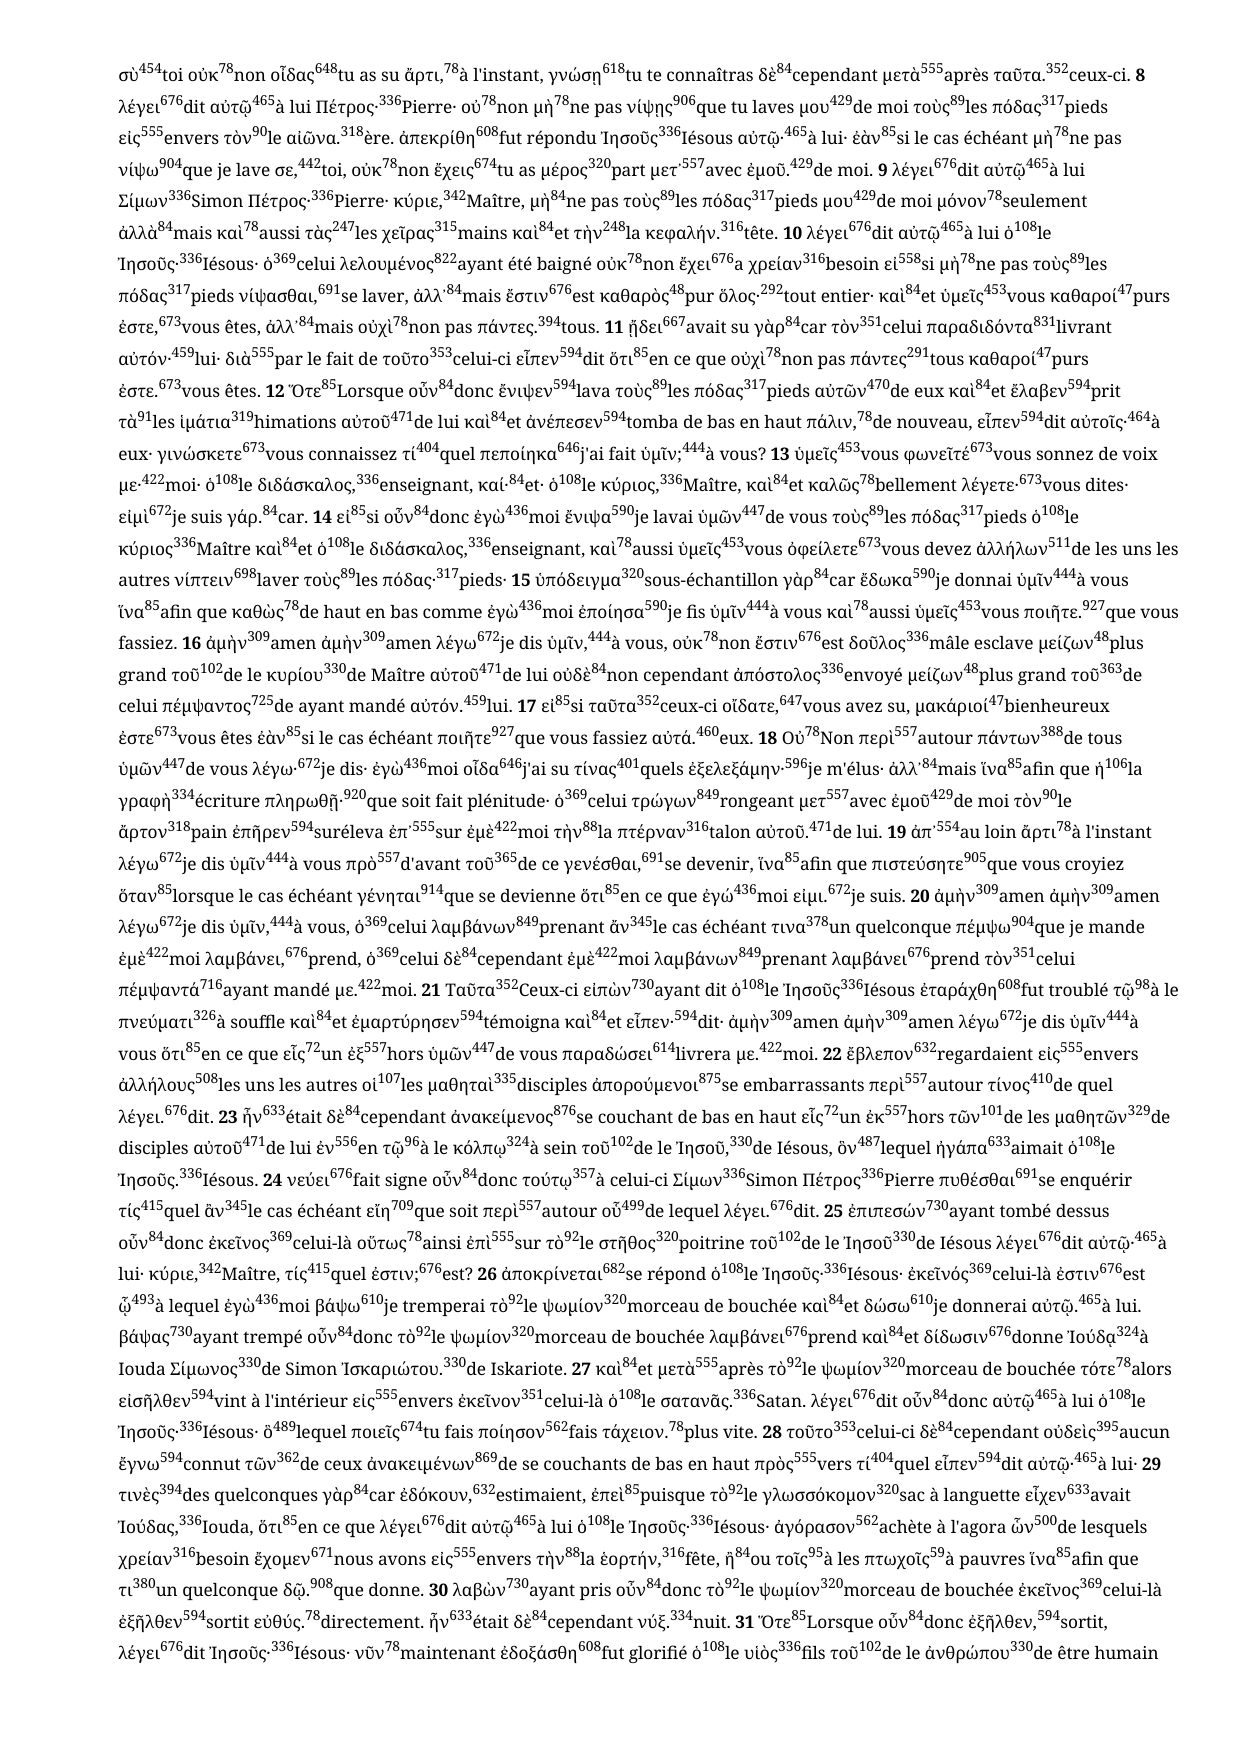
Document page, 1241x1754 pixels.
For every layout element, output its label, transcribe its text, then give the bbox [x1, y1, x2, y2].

text 1 Πρὸ557D'avant δὲ84cependant τῆς100de la ἑορτῆς328de fête τοῦ104de le πάσχα332de pâque εἰδὼς792ayant su ὁ108le Ἰησοῦς336Iésous ὅτι85en ce que ἦλθεν594vint αὐτοῦ471de lui ἡ106la ὥρα334heure ἵνα85afin que μεταβῇ908que dépasse ἐκ557hors τοῦ102de le κόσμου330de monde τούτου155de celui-ci πρὸς555vers τὸν90le πατέρα,318père, ἀγαπήσας730ayant aimé τοὺς249les ἰδίους350en propres τοὺς486ceux ἐν556en τῷ96à le κόσμῳ324à monde εἰς555envers τέλος320achèvement ἠγάπησεν594aima αὐτούς.458eux. 2 Καὶ84Et δείπνου332de dîner γινομένου,872de se devenant, τοῦ102de le διαβόλου66de diable ἤδη78déjà βεβληκότος787de ayant jeté εἰς555envers τὴν88la καρδίαν316coeur ἵνα85afin que παραδοῖ908que livre αὐτὸν459lui Ἰούδας336Iouda Σίμωνος330de Simon Ἰσκαριώτης,336Iskariote, 3 εἰδὼς792ayant su ὅτι85en ce que πάντα379tous δέδωκεν650a donné αὐτῷ465à lui ὁ108le πατὴρ336père εἰς555envers τὰς247les χεῖρας315mains καὶ84et ὅτι85en ce que ἀπὸ557au loin θεοῦ330de Dieu ἐξῆλθεν594sortit καὶ84et πρὸς555vers τὸν90le θεὸν318Dieu ὑπάγει,676dirige en arrière, 4 ἐγείρεται688est éveillé ἐκ557hors τοῦ104de le δείπνου332de dîner καὶ84et τίθησιν676pose τὰ251les ἱμάτια319himations καὶ84et λαβὼν730ayant pris λέντιον320linge διέζωσεν594ceignit à travers ἑαυτόν·535lui-même· 5 εἶτα78puis βάλλει676jette ὕδωρ320eau εἰς555envers τὸν90le νιπτῆρα318bassin καὶ84et ἤρξατο600se commença νίπτειν698laver τοὺς89les πόδας317pieds τῶν101de les μαθητῶν329de disciples καὶ84et ἐκμάσσειν698essuyer τῷ98à le λεντίῳ326à linge ᾧ495à lequel ἦν633était διεζωσμένος.822ayant été ceint à travers. 6 Ἔρχεται682Se vient οὖν84donc πρὸς555vers Σίμωνα318Simon Πέτρον·318Pierre· λέγει676dit αὐτῷ·465à lui· κύριε,342Maître, σύ454toi μου429de moi νίπτεις674tu laves τοὺς89les πόδας;317pieds? 7 ἀπεκρίθη608fut répondu Ἰησοῦς336Iésous καὶ84et εἶπεν594dit αὐτῷ·465à lui· ὃ489lequel ἐγὼ436moi ποιῶ672je fais σὺ454toi οὐκ78non οἶδας648tu as su ἄρτι,78à l'instant, γνώσῃ618tu te connaîtras δὲ84cependant μετὰ555après ταῦτα.352ceux-ci. 8 λέγει676dit αὐτῷ465à lui Πέτρος·336Pierre· οὐ78non μὴ78ne pas νίψῃς906que tu laves μου429de moi τοὺς89les πόδας317pieds εἰς555envers τὸν90le αἰῶνα.318ère. ἀπεκρίθη608fut répondu Ἰησοῦς336Iésous αὐτῷ·465à lui· ἐὰν85si le cas échéant μὴ78ne pas νίψω904que je lave σε,442toi, οὐκ78non ἔχεις674tu as μέρος320part μετ᾽557avec ἐμοῦ.429de moi. 9 λέγει676dit αὐτῷ465à lui Σίμων336Simon Πέτρος·336Pierre· κύριε,342Maître, μὴ84ne pas τοὺς89les πόδας317pieds μου429de moi μόνον78seulement ἀλλὰ84mais καὶ78aussi τὰς247les χεῖρας315mains καὶ84et τὴν248la κεφαλήν.316tête. 10 λέγει676dit αὐτῷ465à lui ὁ108le Ἰησοῦς·336Iésous· ὁ369celui λελουμένος822ayant été baigné οὐκ78non ἔχει676a χρείαν316besoin εἰ558si μὴ78ne pas τοὺς89les πόδας317pieds νίψασθαι,691se laver, ἀλλ᾽84mais ἔστιν676est καθαρὸς48pur ὅλος·292tout entier· καὶ84et ὑμεῖς453vous καθαροί47purs ἐστε,673vous êtes, ἀλλ᾽84mais οὐχὶ78non pas πάντες.394tous. 11 ᾔδει667avait su γὰρ84car τὸν351celui παραδιδόντα831livrant αὐτόν·459lui· διὰ555par le fait de τοῦτο353celui-ci εἶπεν594dit ὅτι85en ce que οὐχὶ78non pas πάντες291tous καθαροί47purs ἐστε.673vous êtes. 12 Ὅτε85Lorsque οὖν84donc ἔνιψεν594lava τοὺς89les πόδας317pieds αὐτῶν470de eux καὶ84et ἔλαβεν594prit τὰ91les ἱμάτια319himations αὐτοῦ471de lui καὶ84et ἀνέπεσεν594tomba de bas en haut πάλιν,78de nouveau, εἶπεν594dit αὐτοῖς·464à eux· γινώσκετε673vous connaissez τί404quel πεποίηκα646j'ai fait ὑμῖν;444à vous? 13 ὑμεῖς453vous φωνεῖτέ673vous sonnez de voix με·422moi· ὁ108le διδάσκαλος,336enseignant, καί·84et· ὁ108le κύριος,336Maître, καὶ84et καλῶς78bellement λέγετε·673vous dites· εἰμὶ672je suis γάρ.84car. 14 εἰ85si οὖν84donc ἐγὼ436moi ἔνιψα590je lavai ὑμῶν447de vous τοὺς89les πόδας317pieds ὁ108le κύριος336Maître καὶ84et ὁ108le διδάσκαλος,336enseignant, καὶ78aussi ὑμεῖς453vous ὀφείλετε673vous devez ἀλλήλων511de les uns les autres νίπτειν698laver τοὺς89les πόδας·317pieds· 15 ὑπόδειγμα320sous-échantillon γὰρ84car ἔδωκα590je donnai ὑμῖν444à vous ἵνα85afin que καθὼς78de haut en bas comme ἐγὼ436moi ἐποίησα590je fis ὑμῖν444à vous καὶ78aussi ὑμεῖς453vous ποιῆτε.927que vous fassiez. 16 ἀμὴν309amen ἀμὴν309amen λέγω672je dis ὑμῖν,444à vous, οὐκ78non ἔστιν676est δοῦλος336mâle esclave μείζων48plus grand τοῦ102de le κυρίου330de Maître αὐτοῦ471de lui οὐδὲ84non cependant ἀπόστολος336envoyé μείζων48plus grand τοῦ363de celui πέμψαντος725de ayant mandé αὐτόν.459lui. 17 εἰ85si ταῦτα352ceux-ci οἴδατε,647vous avez su, μακάριοί47bienheureux ἐστε673vous êtes ἐὰν85si le cas échéant ποιῆτε927que vous fassiez αὐτά.460eux. 18 Οὐ78Non περὶ557autour πάντων388de tous ὑμῶν447de vous λέγω·672je dis· ἐγὼ436moi οἶδα646j'ai su τίνας401quels ἐξελεξάμην·596je m'élus· ἀλλ᾽84mais ἵνα85afin que ἡ106la γραφὴ334écriture πληρωθῇ·920que soit fait plénitude· ὁ369celui τρώγων849rongeant μετ557avec ἐμοῦ429de moi τὸν90le ἄρτον318pain ἐπῆρεν594suréleva ἐπ᾽555sur ἐμὲ422moi τὴν88la πτέρναν316talon αὐτοῦ.471de lui. 19 ἀπ᾽554au loin ἄρτι78à l'instant λέγω672je dis ὑμῖν444à vous πρὸ557d'avant τοῦ365de ce γενέσθαι,691se devenir, ἵνα85afin que πιστεύσητε905que vous croyiez ὅταν85lorsque le cas échéant γένηται914que se devienne ὅτι85en ce que ἐγώ436moi εἰμι.672je suis. 20 ἀμὴν309amen ἀμὴν309amen λέγω672je dis ὑμῖν,444à vous, ὁ369celui λαμβάνων849prenant ἄν345le cas échéant τινα378un quelconque πέμψω904que je mande ἐμὲ422moi λαμβάνει,676prend, ὁ369celui δὲ84cependant ἐμὲ422moi λαμβάνων849prenant λαμβάνει676prend τὸν351celui πέμψαντά716ayant mandé με.422moi. 21 Ταῦτα352Ceux-ci εἰπὼν730ayant dit ὁ108le Ἰησοῦς336Iésous ἐταράχθη608fut troublé τῷ98à le πνεύματι326à souffle καὶ84et ἐμαρτύρησεν594témoigna καὶ84et εἶπεν·594dit· ἀμὴν309amen ἀμὴν309amen λέγω672je dis ὑμῖν444à vous ὅτι85en ce que εἷς72un ἐξ557hors ὑμῶν447de vous παραδώσει614livrera με.422moi. 22 ἔβλεπον632regardaient εἰς555envers ἀλλήλους508les uns les autres οἱ107les μαθηταὶ335disciples ἀπορούμενοι875se embarrassants περὶ557autour τίνος410de quel λέγει.676dit. 23 ἦν633était δὲ84cependant ἀνακείμενος876se couchant de bas en haut εἷς72un ἐκ557hors τῶν101de les μαθητῶν329de disciples αὐτοῦ471de lui ἐν556en τῷ96à le κόλπῳ324à sein τοῦ102de le Ἰησοῦ,330de Iésous, ὃν487lequel ἠγάπα633aimait ὁ108le Ἰησοῦς.336Iésous. 24 νεύει676fait signe οὖν84donc τούτῳ357à celui-ci Σίμων336Simon Πέτρος336Pierre πυθέσθαι691se enquérir τίς415quel ἂν345le cas échéant εἴη709que soit περὶ557autour οὗ499de lequel λέγει.676dit. 25 ἐπιπεσών730ayant tombé dessus οὖν84donc ἐκεῖνος369celui-là οὕτως78ainsi ἐπὶ555sur τὸ92le στῆθος320poitrine τοῦ102de le Ἰησοῦ330de Iésous λέγει676dit αὐτῷ·465à lui· κύριε,342Maître, τίς415quel ἐστιν;676est? 26 ἀποκρίνεται682se répond ὁ108le Ἰησοῦς·336Iésous· ἐκεῖνός369celui-là ἐστιν676est ᾧ493à lequel ἐγὼ436moi βάψω610je tremperai τὸ92le ψωμίον320morceau de bouchée καὶ84et δώσω610je donnerai αὐτῷ.465à lui. βάψας730ayant trempé οὖν84donc τὸ92le ψωμίον320morceau de bouchée λαμβάνει676prend καὶ84et δίδωσιν676donne Ἰούδᾳ324à Iouda Σίμωνος330de Simon Ἰσκαριώτου.330de Iskariote. 27 καὶ84et μετὰ555après τὸ92le ψωμίον320morceau de bouchée τότε78alors εἰσῆλθεν594vint à l'intérieur εἰς555envers ἐκεῖνον351celui-là ὁ108le σατανᾶς.336Satan. λέγει676dit οὖν84donc αὐτῷ465à lui ὁ108le Ἰησοῦς·336Iésous· ὃ489lequel ποιεῖς674tu fais ποίησον562fais τάχειον.78plus vite. 28 τοῦτο353celui-ci δὲ84cependant οὐδεὶς395aucun ἔγνω594connut τῶν362de ceux ἀνακειμένων869de se couchants de bas en haut πρὸς555vers τί404quel εἶπεν594dit αὐτῷ·465à lui· 29 τινὲς394des quelconques γὰρ84car ἐδόκουν,632estimaient, ἐπεὶ85puisque τὸ92le γλωσσόκομον320sac à languette εἶχεν633avait Ἰούδας,336Iouda, ὅτι85en ce que λέγει676dit αὐτῷ465à lui ὁ108le Ἰησοῦς·336Iésous· ἀγόρασον562achète à l'agora ὧν500de lesquels χρείαν316besoin ἔχομεν671nous avons εἰς555envers τὴν88la ἑορτήν,316fête, ἢ84ou τοῖς95à les πτωχοῖς59à pauvres ἵνα85afin que τι380un quelconque δῷ.908que donne. 30 λαβὼν730ayant pris οὖν84donc τὸ92le ψωμίον320morceau de bouchée ἐκεῖνος369celui-là ἐξῆλθεν594sortit εὐθύς.78directement. ἦν633était δὲ84cependant νύξ.334nuit. 31 Ὅτε85Lorsque οὖν84donc ἐξῆλθεν,594sortit, λέγει676dit Ἰησοῦς·336Iésous· νῦν78maintenant ἐδοξάσθη608fut glorifié ὁ108le υἱὸς336fils τοῦ102de le ἀνθρώπου330de être humain καὶ84et ὁ108le θεὸς336Dieu ἐδοξάσθη608fut glorifié ἐν556en αὐτῷ·465à lui· 32 καὶ78aussi ὁ108le θεὸς336Dieu δοξάσει614glorifiera αὐτὸν459lui ἐν556en αὐτῷ,540à lui-même, καὶ84et εὐθὺς78directement δοξάσει614glorifiera αὐτὸν.459lui. 33 τεκνία,343petits enfants, ἔτι78encore μικρὸν56petit μεθ᾽557avec ὑμῶν447de vous εἰμι·672je suis· ζητήσετέ611vous chercherez με,422moi, καὶ84et καθὼς78de haut en bas comme εἶπον590je dis τοῖς95à les Ἰουδαίοις59à Ioudaiens ὅτι85en ce que ὅπου85là où ἐγὼ436moi ὑπάγω672je dirige en arrière ὑμεῖς453vous οὐ78non δύνασθε679vous vous pouvez ἐλθεῖν,689venir, καὶ78aussi ὑμῖν444à vous λέγω672je dis ἄρτι.78à l'instant. 34 Ἐντολὴν316Commandement καινὴν2nouvelle δίδωμι672je donne ὑμῖν,444à vous, ἵνα78afin que ἀγαπᾶτε927que vous aimiez ἀλλήλους,508les uns les autres, καθὼς78de haut en bas comme ἠγάπησα590j'aimai ὑμᾶς441vous ἵνα78afin que καὶ78aussi ὑμεῖς453vous ἀγαπᾶτε927que vous aimiez ἀλλήλους.508les uns les autres. 35 ἐν556en τούτῳ359à celui-ci γνώσονται619se connaîtront πάντες394tous ὅτι85en ce que ἐμοὶ235miens μαθηταί335disciples ἐστε,673vous êtes, ἐὰν85si le cas échéant ἀγάπην316amour ἔχητε927que vous ayez ἐν556en ἀλλήλοις.509à les uns les autres. 36 Λέγει676Dit αὐτῷ465à lui Σίμων336Simon Πέτρος·336Pierre· κύριε,342Maître, ποῦ78où? ὑπάγεις;674tu diriges en arrière? ἀπεκρίθη608fut répondu αὐτῷ465à lui Ἰησοῦς·336Iésous· ὅπου85là où ὑπάγω672je dirige en arrière οὐ78non δύνασαί680tu te peux μοι425à moi νῦν78maintenant ἀκολουθῆσαι,689suivre, ἀκολουθήσεις612tu suivras δὲ84cependant ὕστερον.78postérieurement. 37 λέγει676dit αὐτῷ465à lui ὁ108le Πέτρος·336Pierre· κύριε,342Maître, διὰ555par le fait de τί404quel οὐ78non δύναμαί678je me puis σοι445à toi ἀκολουθῆσαι689suivre ἄρτι;78à l'instant? τὴν88la ψυχήν316âme μου429de moi ὑπὲρ557au-dessus σοῦ448de toi θήσω.610je poserai. 38 ἀποκρίνεται682se répond Ἰησοῦς·336Iésous· τὴν88la ψυχήν316âme σου448de toi ὑπὲρ557au-dessus ἐμοῦ429de moi θήσεις;612tu poseras? ἀμὴν309amen ἀμὴν309amen λέγω672je dis σοι,445à toi, οὐ78non μὴ78ne pas ἀλέκτωρ336coq φωνήσῃ908que sonne de voix ἕως85jusqu'à ce que οὗ501de lequel ἀρνήσῃ618tu te nieras με422moi τρίς.78trois fois. [118, 59, 1181, 1665]
